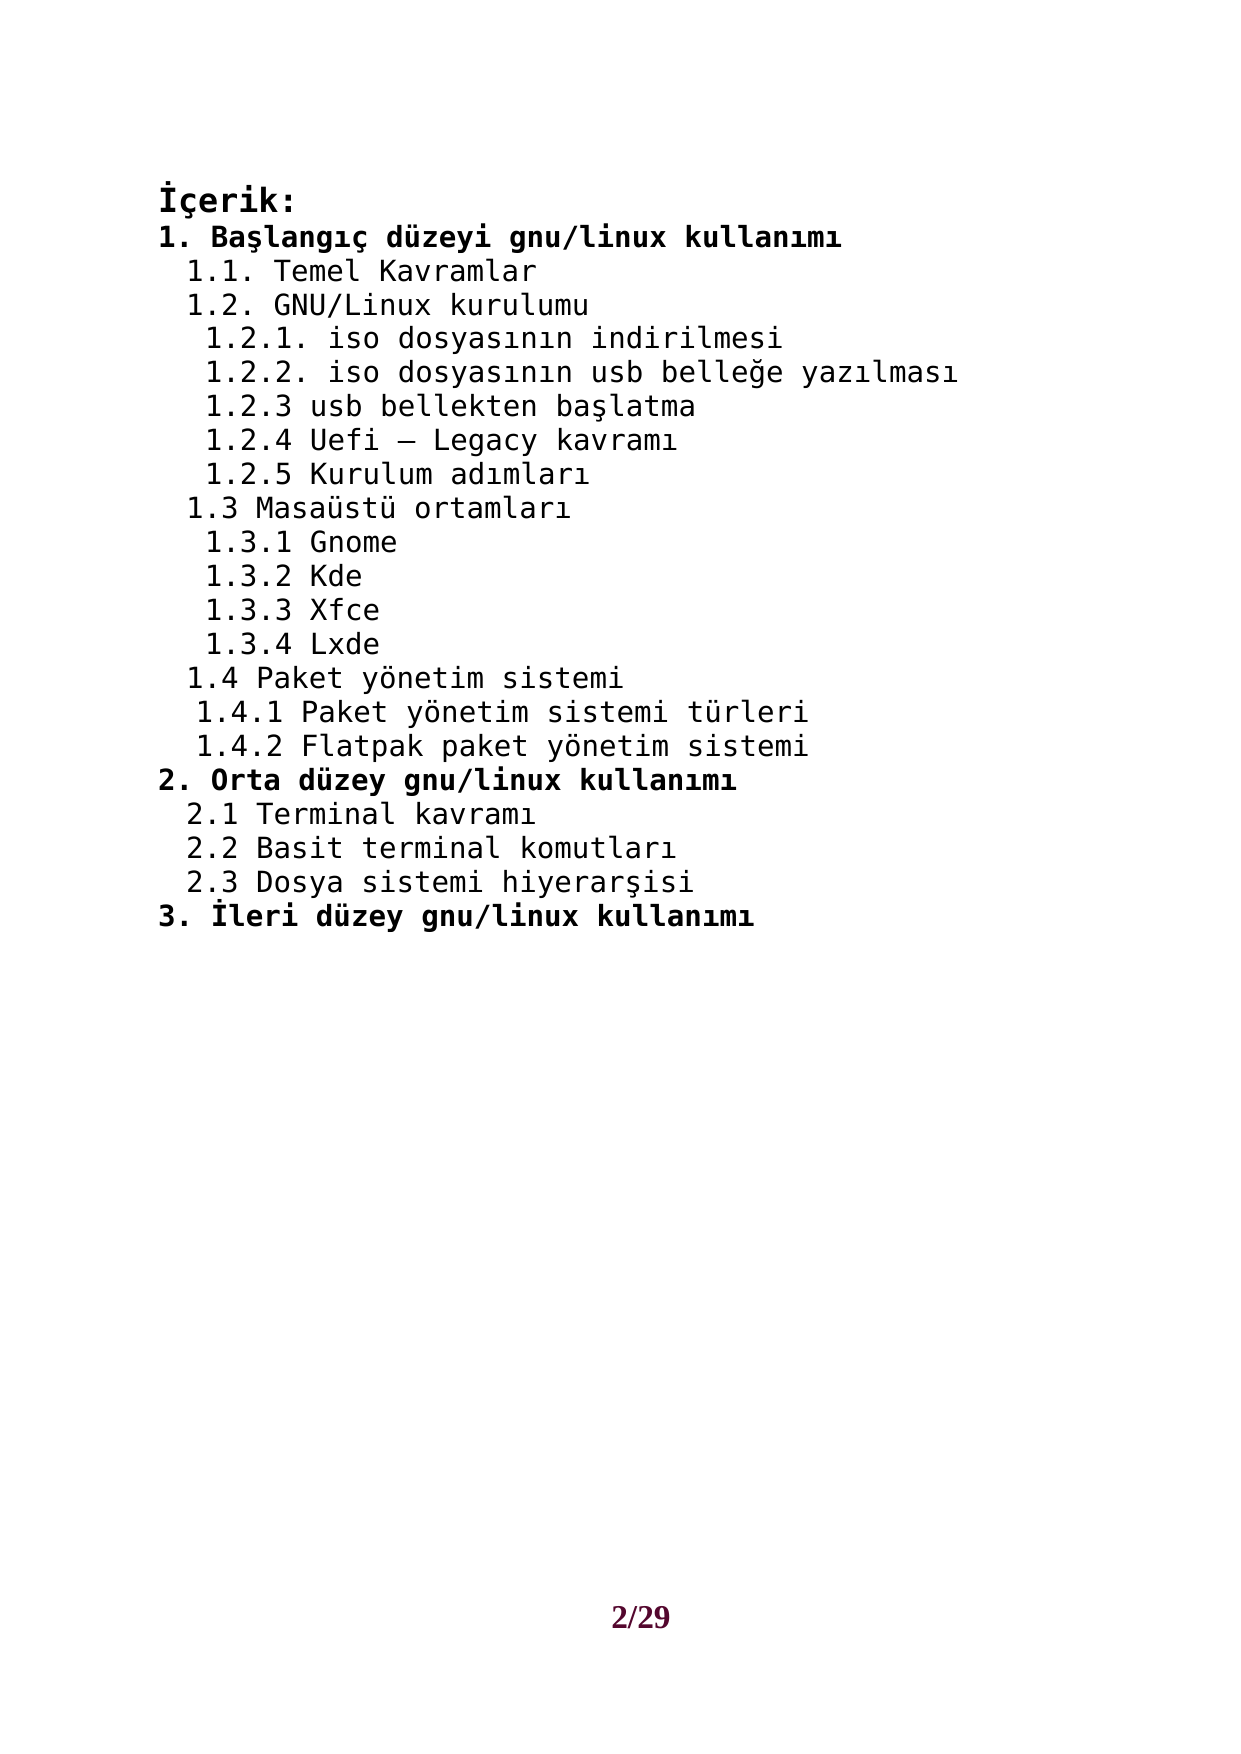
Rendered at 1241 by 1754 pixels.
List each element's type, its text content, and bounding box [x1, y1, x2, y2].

text 1.2.2. iso dosyasının usb belleğe yazılması [158, 356, 1123, 390]
text 1.3.4 Lxde [158, 627, 1123, 661]
text 1.3.3 Xfce [158, 593, 1123, 627]
text 1.4.2 Flatpak paket yönetim sistemi [195, 729, 1123, 763]
text 1.1. Temel Kavramlar [158, 254, 1123, 288]
text 1.2.3 usb bellekten başlatma [158, 390, 1123, 424]
text 1. Başlangıç düzeyi gnu/linux kullanımı [158, 220, 1123, 254]
text 1.2.5 Kurulum adımları [158, 458, 1123, 492]
text 1.2.1. iso dosyasının indirilmesi [158, 322, 1123, 356]
text 2.3 Dosya sistemi hiyerarşisi [186, 865, 1123, 899]
text 1.4.1 Paket yönetim sistemi türleri [195, 695, 1123, 729]
text 3. İleri düzey gnu/linux kullanımı [158, 899, 1123, 933]
text 1.4 Paket yönetim sistemi [158, 661, 1123, 695]
text 1.3.2 Kde [158, 559, 1123, 593]
text 2.2 Basit terminal komutları [186, 831, 1123, 865]
text 1.3 Masaüstü ortamları [158, 492, 1123, 526]
text 1.2.4 Uefi – Legacy kavramı [158, 424, 1123, 458]
text 2.1 Terminal kavramı [186, 797, 1123, 831]
text 1.2. GNU/Linux kurulumu [158, 288, 1123, 322]
text İçerik: [158, 181, 1123, 220]
text 1.3.1 Gnome [158, 526, 1123, 559]
text 2. Orta düzey gnu/linux kullanımı [158, 763, 1123, 797]
